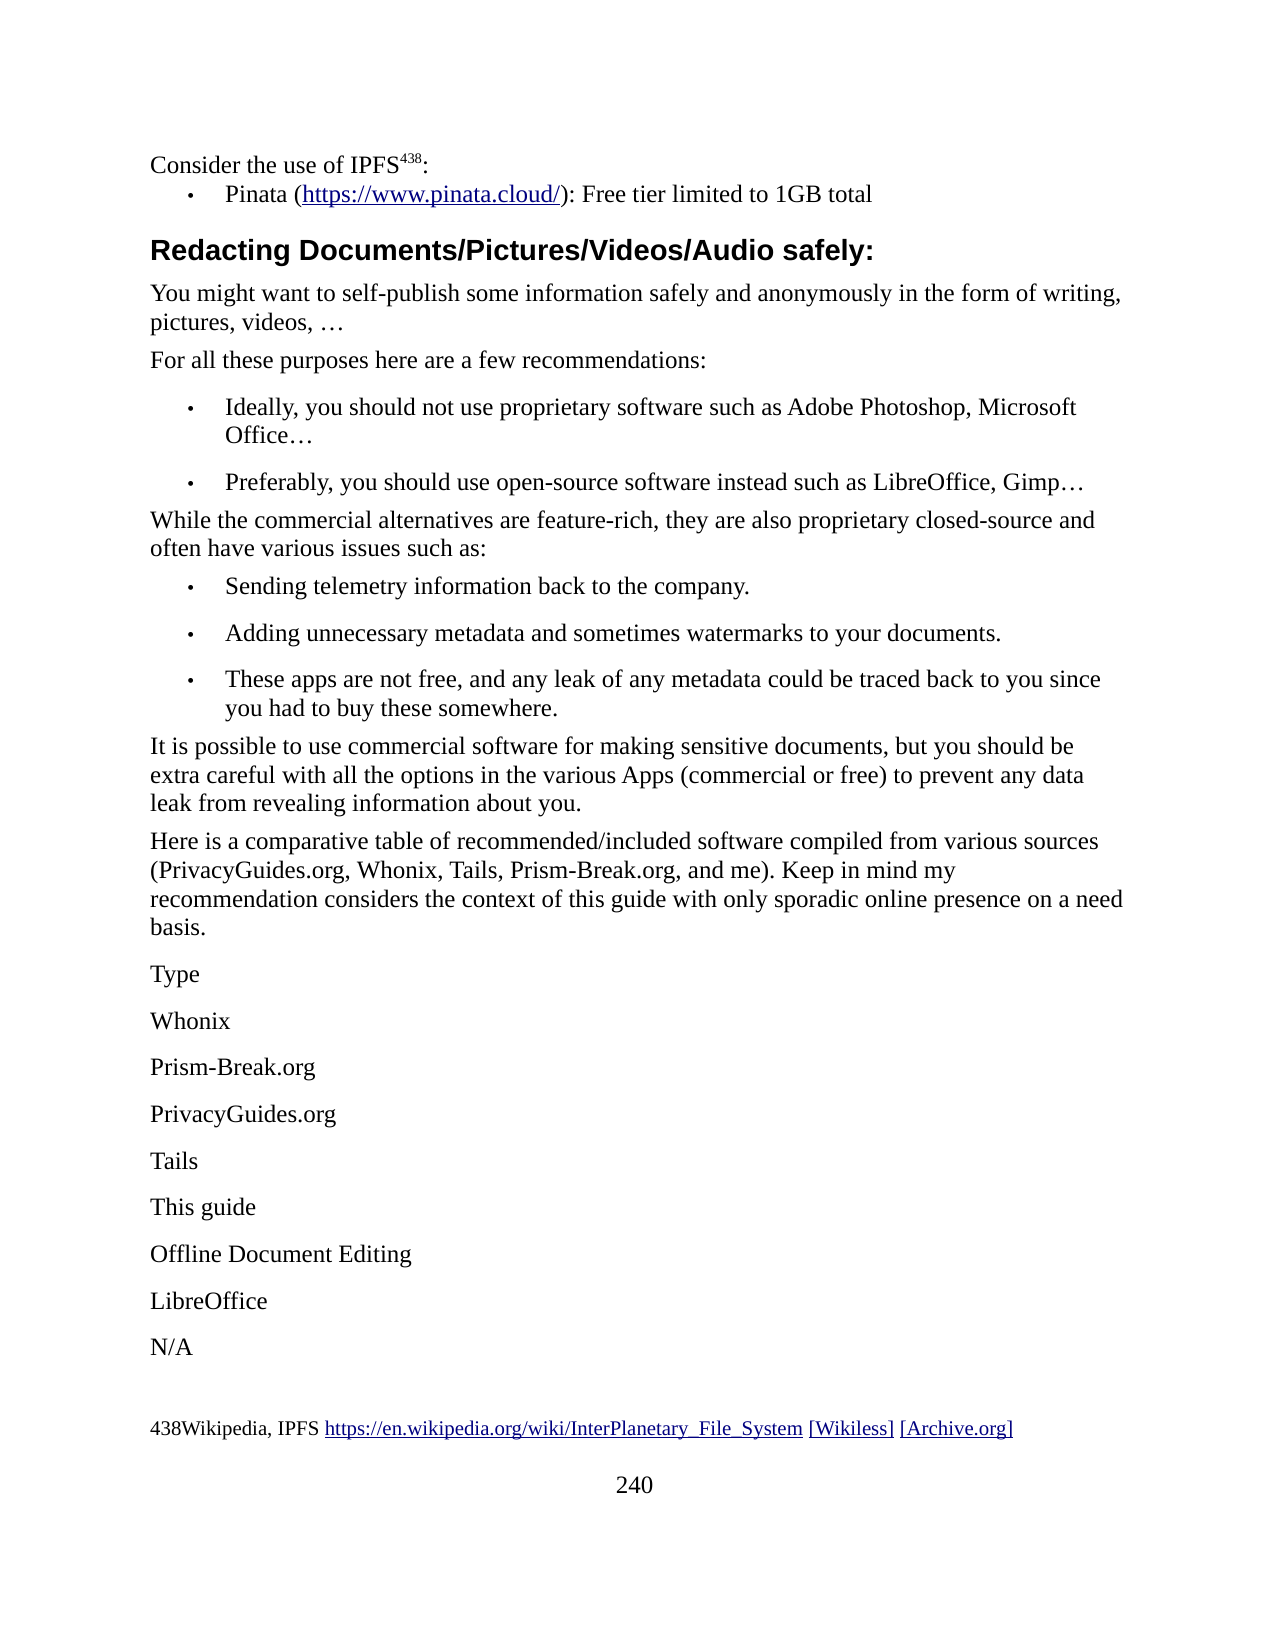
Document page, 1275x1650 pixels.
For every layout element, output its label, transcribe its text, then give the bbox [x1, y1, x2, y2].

list Pinata (https://www.pinata.cloud/): Free tier limited to 1GB total [187, 179, 1125, 207]
text Tails [150, 1146, 1125, 1174]
text Wikipedia, IPFS https://en.wikipedia.org/wiki/InterPlanetary_File_System [Wikiless] [Archive.org] [150, 1416, 1125, 1440]
text While the commercial alternatives are feature-rich, they are also proprietary closed-source and often have various issues such as: [150, 505, 1125, 562]
text It is possible to use commercial software for making sensitive documents, but you should be extra careful with all the options in the various Apps (commercial or free) to prevent any data leak from revealing information about you. [150, 731, 1125, 817]
list Preferably, you should use open-source software instead such as LibreOffice, Gimp… [187, 467, 1125, 496]
list Sending telemetry information back to the company. [187, 571, 1125, 600]
subtitle Redacting Documents/Pictures/Videos/Audio safely: [150, 232, 1125, 266]
text This guide [150, 1192, 1125, 1221]
text You might want to self-publish some information safely and anonymously in the form of writing, pictures, videos, … [150, 278, 1125, 336]
text Consider the use of IPFS: [150, 150, 1125, 179]
text PrivacyGuides.org [150, 1099, 1125, 1128]
list These apps are not free, and any leak of any metadata could be traced back to you since you had to buy these somewhere. [187, 664, 1125, 722]
text Whonix [150, 1006, 1125, 1034]
text N/A [150, 1332, 1125, 1361]
text For all these purposes here are a few recommendations: [150, 345, 1125, 374]
text Prism-Break.org [150, 1052, 1125, 1081]
list Adding unnecessary metadata and sometimes watermarks to your documents. [187, 618, 1125, 647]
text Type [150, 959, 1125, 988]
text Here is a comparative table of recommended/included software compiled from various sources (PrivacyGuides.org, Whonix, Tails, Prism-Break.org, and me). Keep in mind my recommendation considers the context of this guide with only sporadic online presence on a need basis. [150, 826, 1125, 941]
text LibreOffice [150, 1286, 1125, 1314]
text Offline Document Editing [150, 1239, 1125, 1268]
list Ideally, you should not use proprietary software such as Adobe Photoshop, Microsoft Office… [187, 392, 1125, 449]
